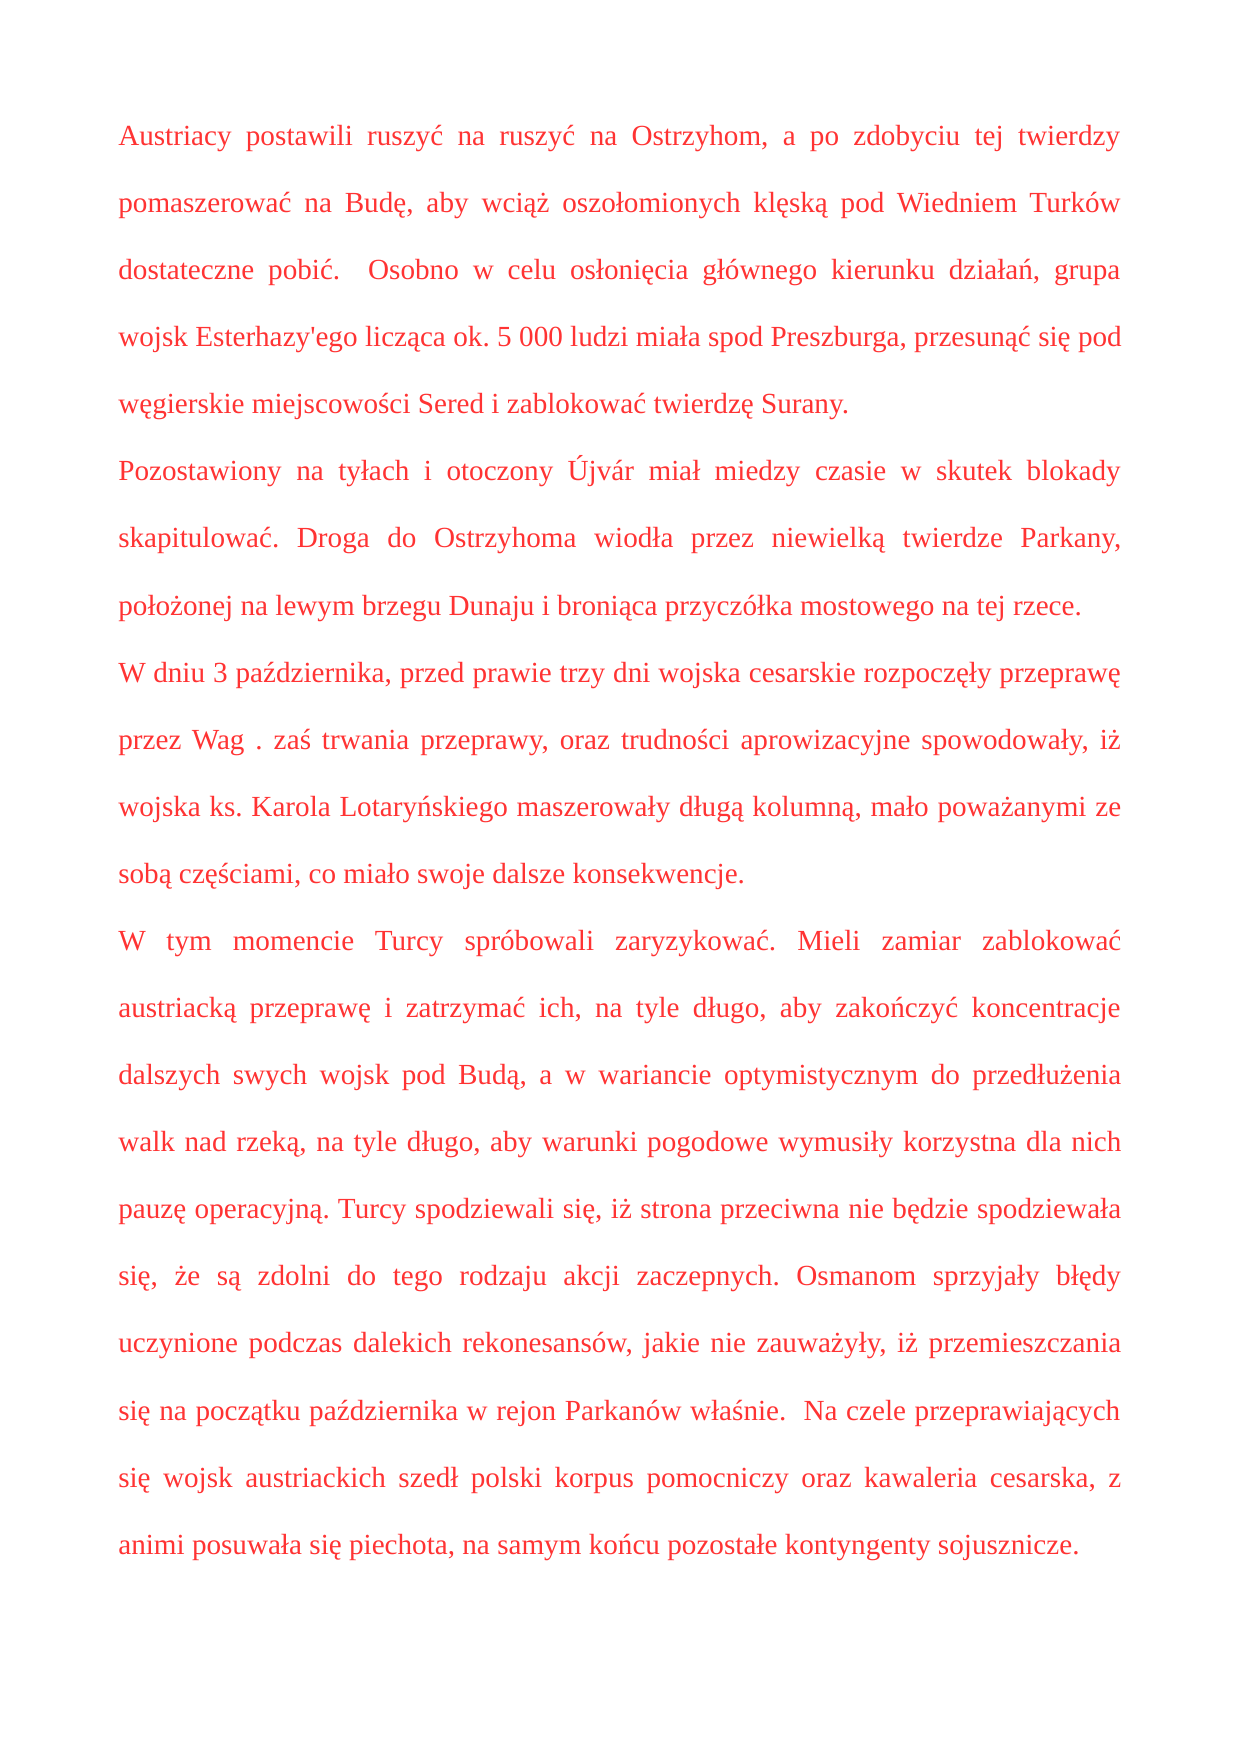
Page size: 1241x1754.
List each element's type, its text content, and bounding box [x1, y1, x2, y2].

text W dniu 3 października, przed prawie trzy dni wojska cesarskie rozpoczęły przeprawę przez Wag . zaś trwania przeprawy, oraz trudności aprowizacyjne spowodowały, iż wojska ks. Karola Lotaryńskiego maszerowały długą kolumną, mało poważanymi ze sobą częściami, co miało swoje dalsze konsekwencje. [118, 655, 1122, 889]
text Pozostawiony na tyłach i otoczony Újvár miał miedzy czasie w skutek blokady skapitulować. Droga do Ostrzyhoma wiodła przez niewielką twierdze Parkany, położonej na lewym brzegu Dunaju i broniąca przyczółka mostowego na tej rzece. [118, 453, 1122, 621]
text Austriacy postawili ruszyć na ruszyć na Ostrzyhom, a po zdobyciu tej twierdzy pomaszerować na Budę, aby wciąż oszołomionych klęską pod Wiedniem Turków dostateczne pobić. Osobno w celu osłonięcia głównego kierunku działań, grupa wojsk Esterhazy'ego licząca ok. 5 000 ludzi miała spod Preszburga, przesunąć się pod węgierskie miejscowości Sered i zablokować twierdzę Surany. [118, 118, 1122, 420]
text W tym momencie Turcy spróbowali zaryzykować. Mieli zamiar zablokować austriacką przeprawę i zatrzymać ich, na tyle długo, aby zakończyć koncentracje dalszych swych wojsk pod Budą, a w wariancie optymistycznym do przedłużenia walk nad rzeką, na tyle długo, aby warunki pogodowe wymusiły korzystna dla nich pauzę operacyjną. Turcy spodziewali się, iż strona przeciwna nie będzie spodziewała się, że są zdolni do tego rodzaju akcji zaczepnych. Osmanom sprzyjały błędy uczynione podczas dalekich rekonesansów, jakie nie zauważyły, iż przemieszczania się na początku października w rejon Parkanów właśnie. Na czele przeprawiających się wojsk austriackich szedł polski korpus pomocniczy oraz kawaleria cesarska, z animi posuwała się piechota, na samym końcu pozostałe kontyngenty sojusznicze. [118, 923, 1122, 1560]
